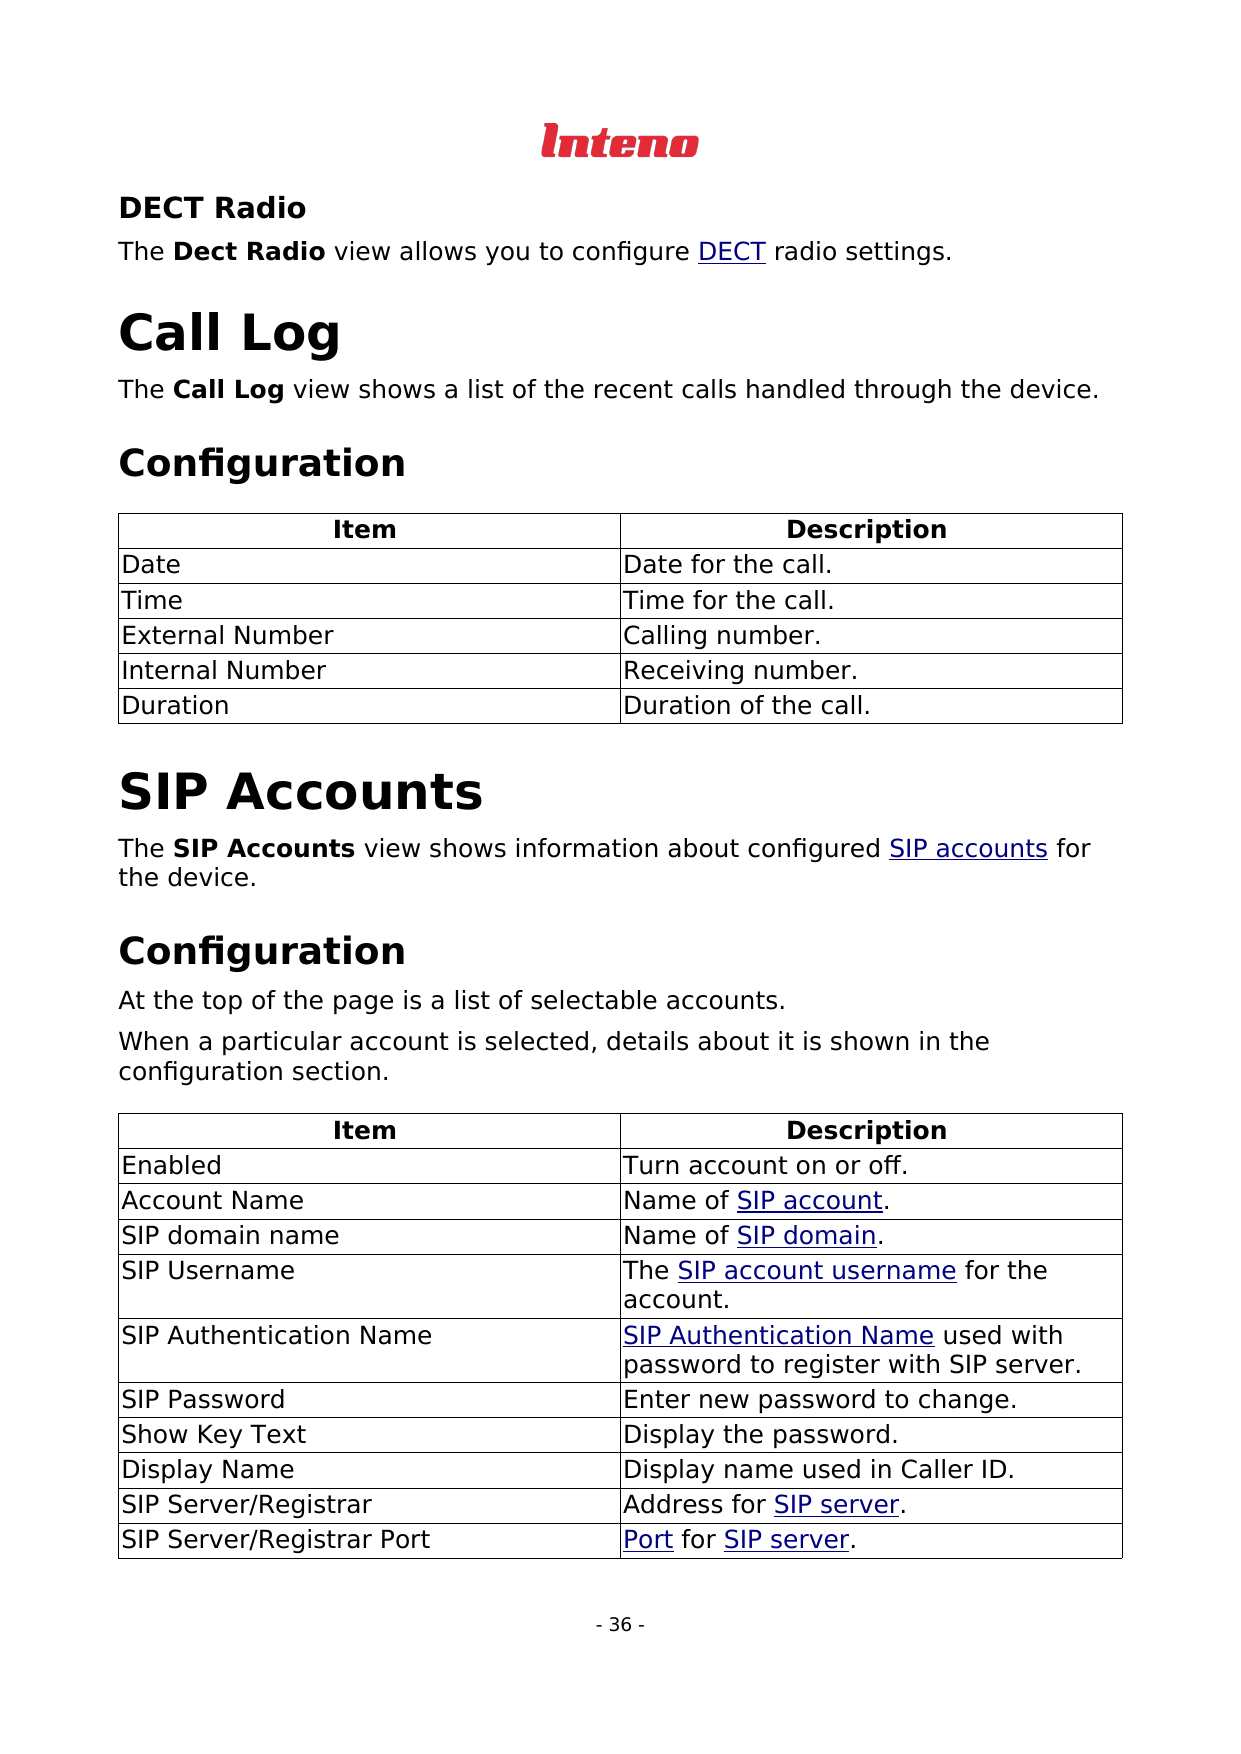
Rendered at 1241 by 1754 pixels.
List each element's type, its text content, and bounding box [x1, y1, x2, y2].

table_cell SIP Server/Registrar Port [119, 1524, 620, 1558]
table_cell SIP domain name [119, 1220, 620, 1253]
table_header Description [621, 514, 1122, 548]
table_cell Display name used in Caller ID. [621, 1453, 1122, 1487]
table_cell Name of SIP account. [621, 1184, 1122, 1218]
text The Dect Radio view allows you to configure DECT radio settings. [118, 238, 1122, 267]
table_cell Time for the call. [621, 584, 1122, 618]
table_cell Port for SIP server. [621, 1524, 1122, 1558]
subtitle SIP Accounts [118, 763, 1122, 821]
table_cell Turn account on or off. [621, 1149, 1122, 1183]
table_cell Address for SIP server. [621, 1489, 1122, 1522]
table_cell Account Name [119, 1184, 620, 1218]
table_cell Date for the call. [621, 549, 1122, 583]
text When a particular account is selected, details about it is shown in the configuration section. [118, 1027, 1122, 1086]
table_cell Enter new password to change. [621, 1383, 1122, 1417]
table_cell Calling number. [621, 619, 1122, 653]
table_cell Date [119, 549, 620, 583]
table_cell Display the password. [621, 1418, 1122, 1452]
table_cell Receiving number. [621, 654, 1122, 688]
table_header Description [621, 1114, 1122, 1148]
text The SIP Accounts view shows information about configured SIP accounts for the device. [118, 834, 1122, 892]
table_cell The SIP account username for the account. [621, 1255, 1122, 1318]
subtitle Call Log [118, 304, 1122, 362]
table_cell External Number [119, 619, 620, 653]
table_cell Duration of the call. [621, 689, 1122, 723]
table_cell Duration [119, 689, 620, 723]
table_cell SIP Authentication Name used with password to register with SIP server. [621, 1319, 1122, 1382]
table_cell Display Name [119, 1453, 620, 1487]
table_header Item [119, 1114, 620, 1148]
table_cell SIP Username [119, 1255, 620, 1318]
text The Call Log view shows a list of the recent calls handled through the device. [118, 375, 1122, 404]
table_cell SIP Server/Registrar [119, 1489, 620, 1522]
subtitle DECT Radio [118, 191, 1122, 225]
table_cell SIP Authentication Name [119, 1319, 620, 1382]
table_cell Internal Number [119, 654, 620, 688]
text At the top of the page is a list of selectable accounts. [118, 986, 1122, 1015]
table_cell Show Key Text [119, 1418, 620, 1452]
table_header Item [119, 514, 620, 548]
table_cell Time [119, 584, 620, 618]
subtitle Configuration [118, 442, 1122, 485]
picture [531, 118, 709, 162]
table_cell Name of SIP domain. [621, 1220, 1122, 1253]
subtitle Configuration [118, 930, 1122, 973]
table_cell SIP Password [119, 1383, 620, 1417]
table_cell Enabled [119, 1149, 620, 1183]
